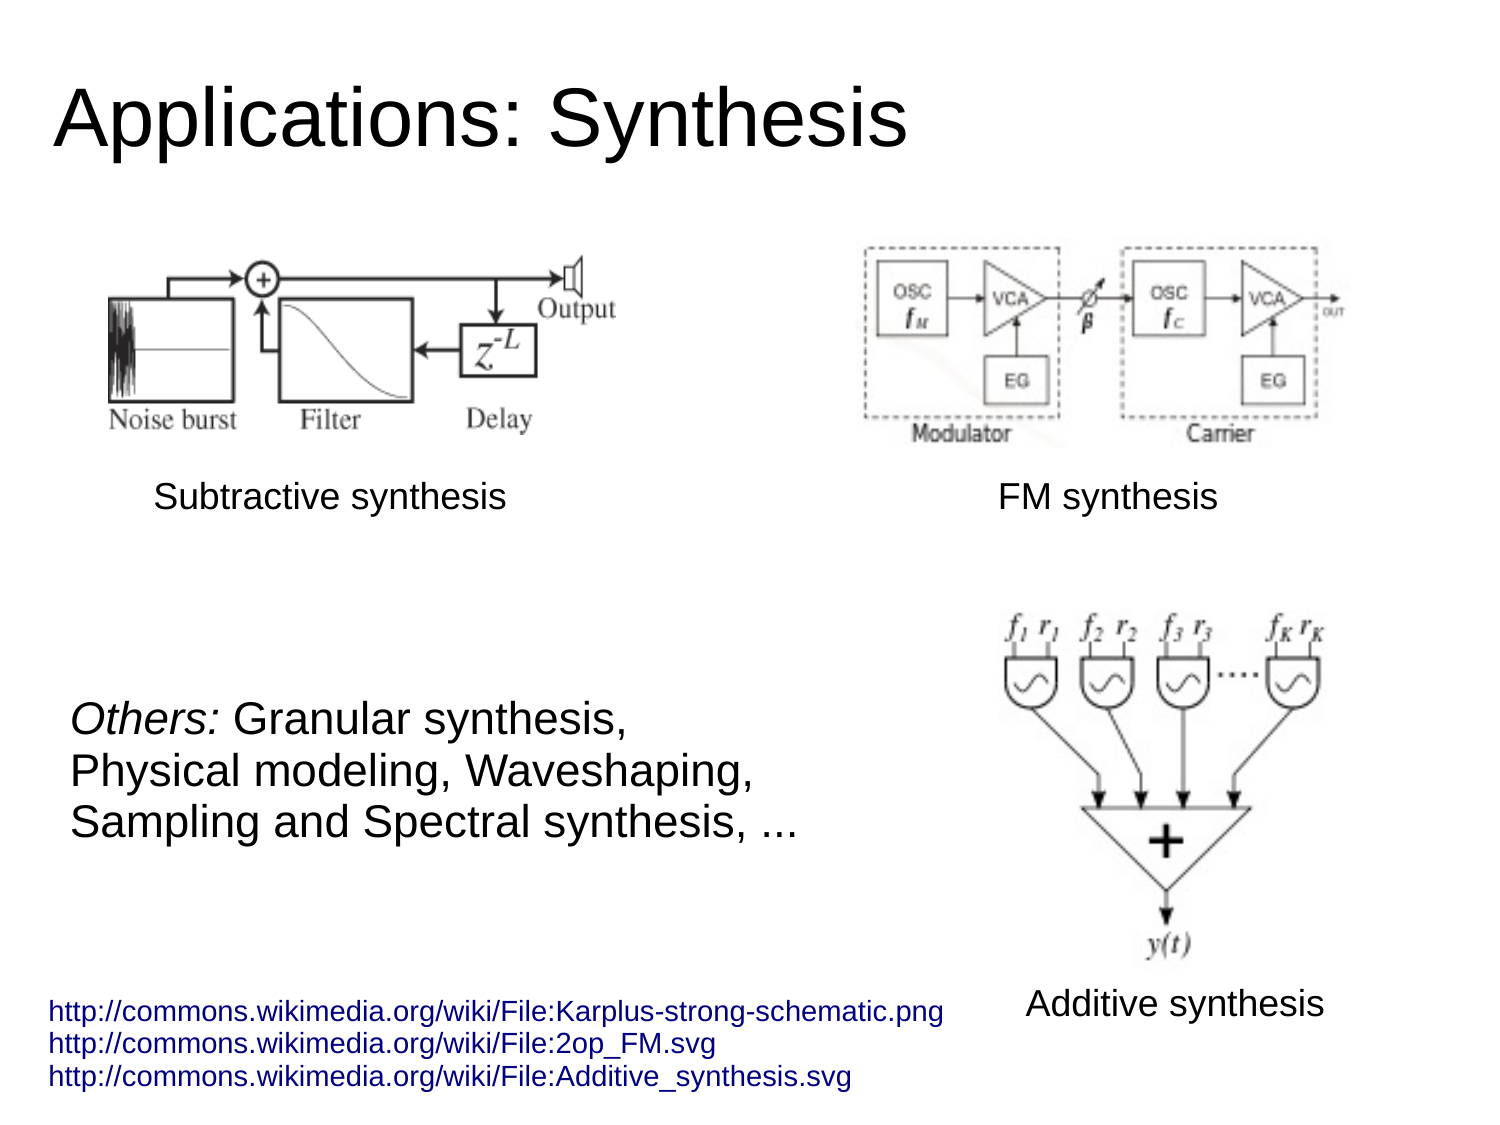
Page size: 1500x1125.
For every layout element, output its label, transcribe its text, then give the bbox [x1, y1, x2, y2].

picture [108, 254, 616, 436]
title Applications: Synthesis [53, 19, 1403, 207]
text_box FM synthesis [983, 468, 1234, 526]
text_box Additive synthesis [1010, 975, 1341, 1032]
text_box Subtractive synthesis [138, 468, 523, 526]
picture [998, 609, 1336, 976]
text_box Others: Granular synthesis, Physical modeling, Waveshaping, Sampling and Spectral synthesis, ... [55, 685, 949, 897]
picture [855, 237, 1351, 448]
text_box http://commons.wikimedia.org/wiki/File:Karplus-strong-schematic.png http://commons.wikimedia.org/wiki/File:2op_FM.svg http://commons.wikimedia.org/wiki/File:Additive_synthesis.svg [33, 987, 957, 1101]
